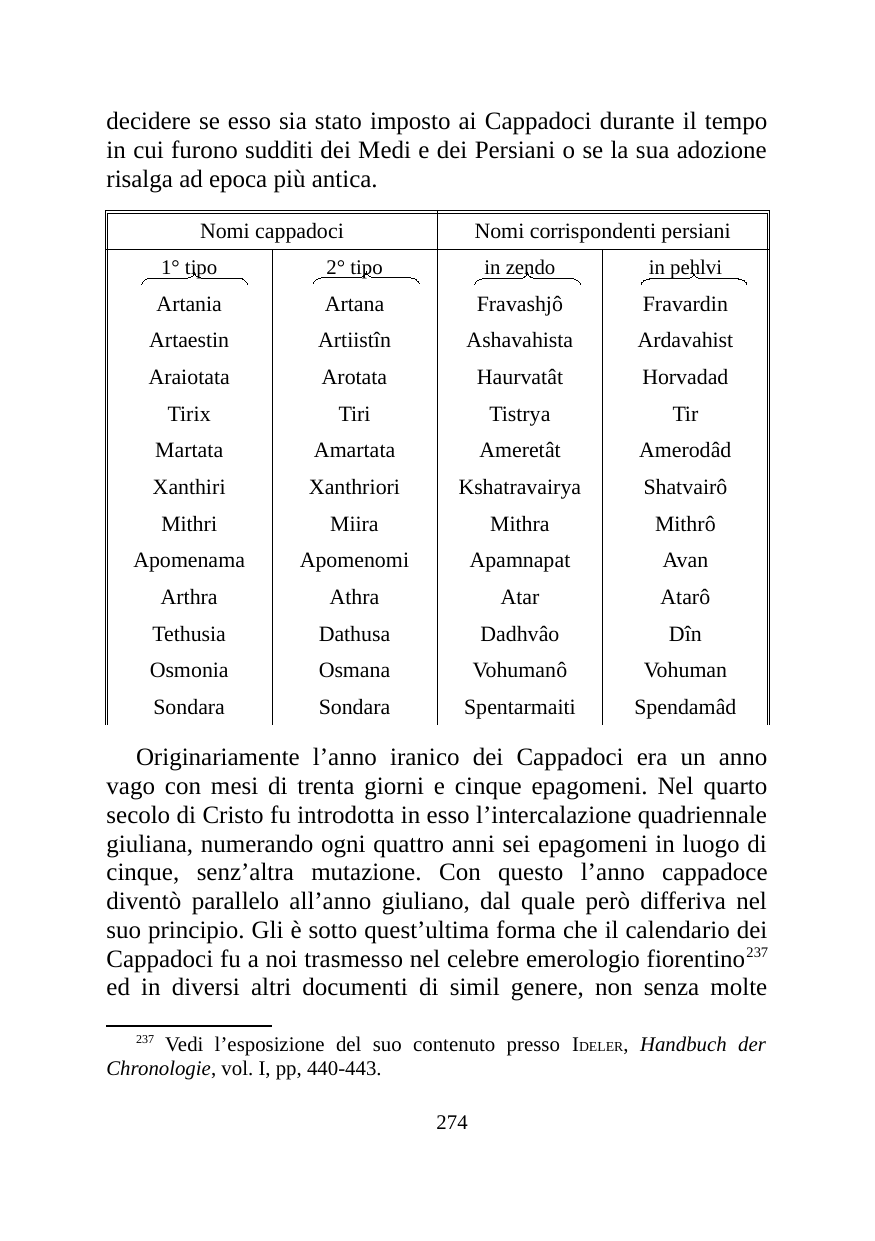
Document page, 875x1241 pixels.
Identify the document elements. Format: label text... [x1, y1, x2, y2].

table_cell Shatvairô [603, 468, 767, 505]
table_cell Dîn [603, 615, 767, 651]
table_cell Spentarmaiti [438, 688, 602, 725]
table_cell Atar [438, 578, 602, 615]
table_cell Arthra [108, 578, 272, 615]
table_cell Artana [273, 285, 437, 321]
table_cell Vohumanô [438, 651, 602, 688]
table_cell Fravashjô [438, 285, 602, 321]
table_cell Tirix [108, 395, 272, 431]
table_cell Tethusia [108, 615, 272, 651]
table_cell Osmana [273, 651, 437, 688]
table_cell in zendo [438, 250, 602, 285]
table_cell Mithrô [603, 505, 767, 541]
table_cell Ashavahista [438, 321, 602, 358]
table_cell Spendamâd [603, 688, 767, 725]
table_cell Haurvatât [438, 358, 602, 395]
table_cell 2° tipo [273, 250, 437, 285]
table_cell Mithri [108, 505, 272, 541]
table_cell Artania [108, 285, 272, 321]
table_cell Amerodâd [603, 431, 767, 468]
table_cell Osmonia [108, 651, 272, 688]
table_cell Mithra [438, 505, 602, 541]
text Originariamente l’anno iranico dei Cappadoci era un anno vago con mesi di trenta giorni e cinque epagomeni. Nel quarto secolo di Cristo fu introdotta in esso l’intercalazione quadriennale giuliana, numerando ogni quattro anni sei epagomeni in luogo di cinque, senz’altra mutazione. Con questo l’anno cappadoce diventò parallelo all’anno giuliano, dal quale però differiva nel suo principio. Gli è sotto quest’ultima forma che il calendario dei Cappadoci fu a noi trasmesso nel celebre emerologio fiorentino ed in diversi altri documenti di simil genere, non senza molte [106, 742, 768, 1001]
table_cell Apomenama [108, 541, 272, 578]
table_cell Xanthriori [273, 468, 437, 505]
table_cell Tir [603, 395, 767, 431]
table_cell Amartata [273, 431, 437, 468]
table_cell Fravardin [603, 285, 767, 321]
table_cell Araiotata [108, 358, 272, 395]
table_cell Arotata [273, 358, 437, 395]
table_cell Tistrya [438, 395, 602, 431]
table_cell Dathusa [273, 615, 437, 651]
table_cell Apamnapat [438, 541, 602, 578]
table_cell Tiri [273, 395, 437, 431]
table_cell Dadhvâo [438, 615, 602, 651]
table_cell Martata [108, 431, 272, 468]
table_header Nomi corrispondenti persiani [438, 214, 767, 249]
table_cell Ardavahist [603, 321, 767, 358]
text decidere se esso sia stato imposto ai Cappadoci durante il tempo in cui furono sudditi dei Medi e dei Persiani o se la sua adozione risalga ad epoca più antica. [106, 106, 768, 192]
table_cell Horvadad [603, 358, 767, 395]
table_cell Kshatravairya [438, 468, 602, 505]
table_cell Sondara [108, 688, 272, 725]
table_cell 1° tipo [108, 250, 272, 285]
table_cell Artiistîn [273, 321, 437, 358]
table_header Nomi cappadoci [108, 214, 437, 249]
table_cell Atarô [603, 578, 767, 615]
table_cell Artaestin [108, 321, 272, 358]
table_cell Vohuman [603, 651, 767, 688]
table_cell Xanthiri [108, 468, 272, 505]
table_cell Sondara [273, 688, 437, 725]
table_cell Apomenomi [273, 541, 437, 578]
table_cell Avan [603, 541, 767, 578]
table_cell Miira [273, 505, 437, 541]
text Vedi l’esposizione del suo contenuto presso Ideler, Handbuch der Chronologie, vol. I, pp, 440-443. [106, 1032, 768, 1080]
table_cell in pehlvi [603, 250, 767, 285]
table_cell Ameretât [438, 431, 602, 468]
table_cell Athra [273, 578, 437, 615]
